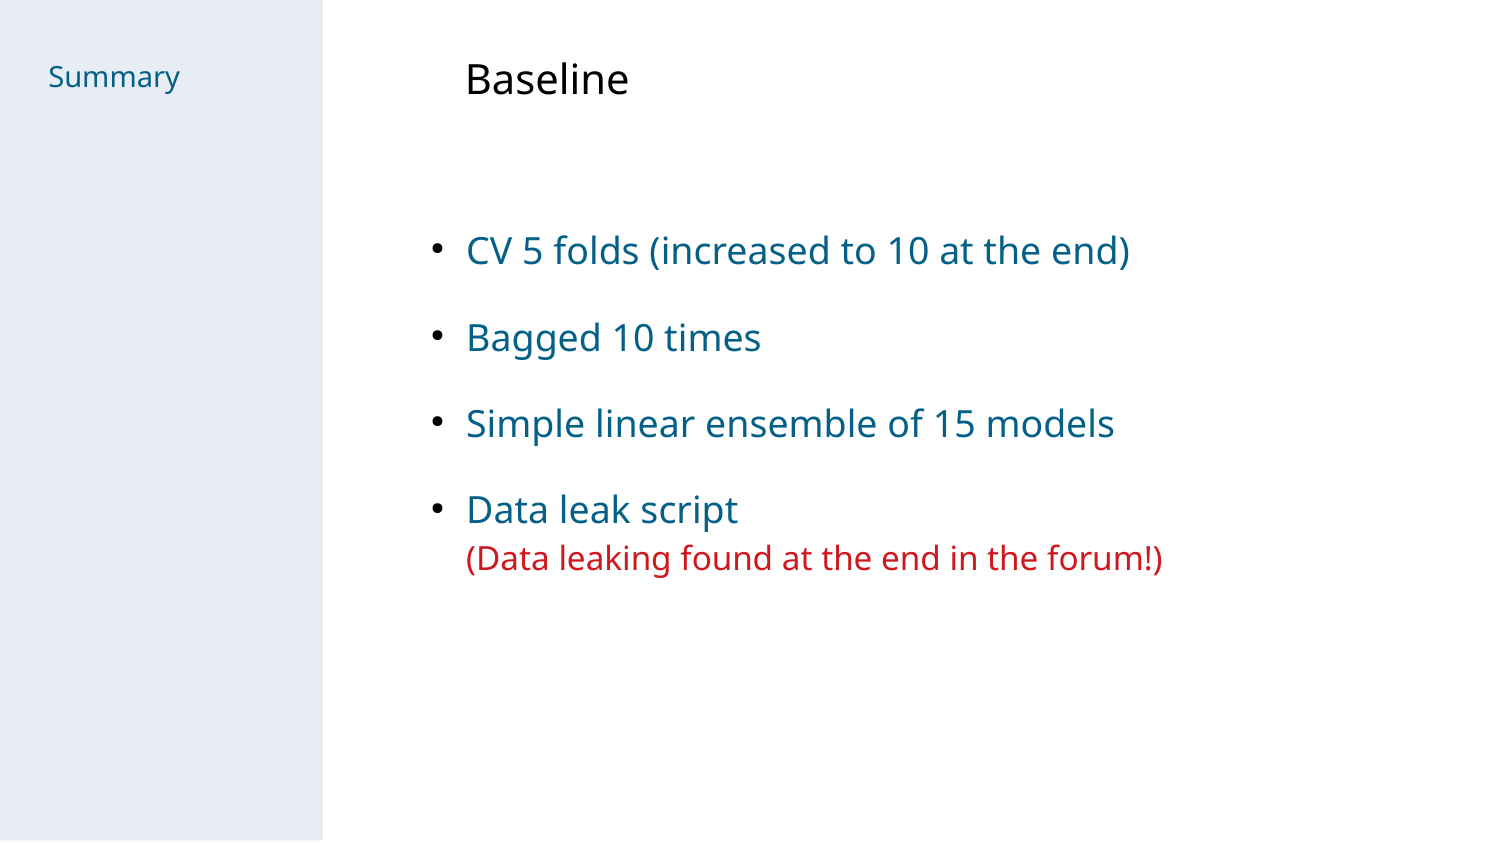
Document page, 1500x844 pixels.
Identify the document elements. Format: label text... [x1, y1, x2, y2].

text_box Summary [33, 50, 292, 101]
text_box CV 5 folds (increased to 10 at the end) Bagged 10 times Simple linear ensemble of 15 models Data leak script (Data leaking found at the end in the forum!) [416, 217, 1252, 629]
text_box Baseline [450, 45, 1413, 844]
text_box [0, 0, 323, 841]
